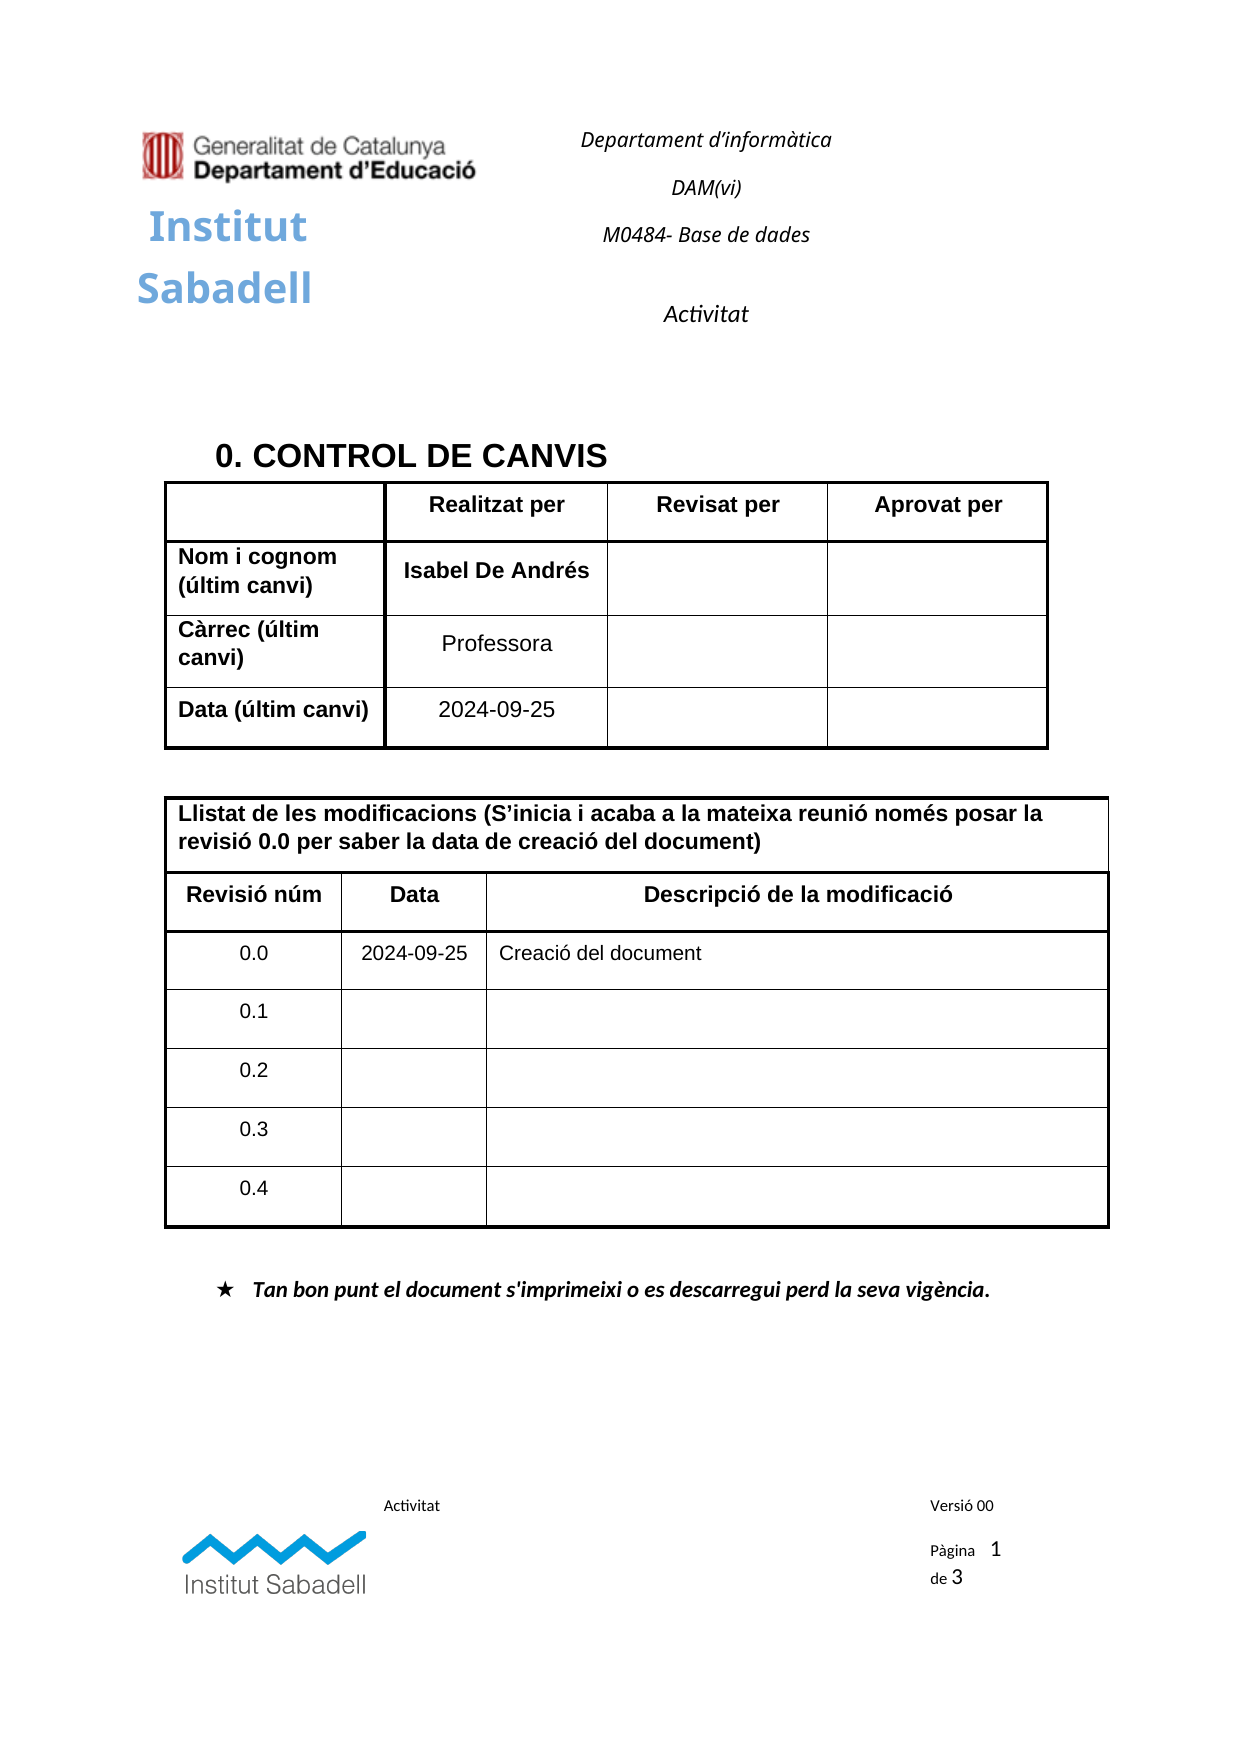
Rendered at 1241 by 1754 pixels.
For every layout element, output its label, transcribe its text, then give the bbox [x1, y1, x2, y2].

table_cell [608, 688, 827, 746]
table_cell [342, 1049, 486, 1107]
table_cell 0.4 [167, 1167, 341, 1225]
table_cell [342, 990, 486, 1048]
table_cell 0.3 [167, 1108, 341, 1166]
table_header [167, 484, 383, 540]
table_cell [487, 1049, 1107, 1107]
table_cell Càrrec (últim canvi) [167, 616, 383, 687]
table_cell Data [342, 874, 486, 930]
table_cell Descripció de la modificació [487, 874, 1107, 930]
table_header Llistat de les modificacions (S’inicia i acaba a la mateixa reunió només posar la revisió 0.0 per saber la data de creació del document) [167, 800, 1108, 871]
table_cell Nom i cognom (últim canvi) [167, 543, 383, 615]
table_cell [342, 1167, 486, 1225]
picture [182, 1531, 357, 1555]
table_header Realitzat per [387, 484, 607, 540]
table_cell [608, 543, 827, 615]
table_cell [342, 1108, 486, 1166]
table_cell 2024-09-25 [387, 688, 607, 746]
table_cell Creació del document [487, 933, 1107, 989]
table_cell [487, 990, 1107, 1048]
table_cell Professora [387, 616, 607, 687]
table_cell [487, 1167, 1107, 1225]
table_cell 0.1 [167, 990, 341, 1048]
list Tan bon punt el document s'imprimeixi o es descarregui perd la seva vigència. [215, 1275, 1063, 1303]
table_cell [608, 616, 827, 687]
table_cell Data (últim canvi) [167, 688, 383, 746]
table_cell [487, 1108, 1107, 1166]
table_cell 0.0 [167, 933, 341, 989]
subtitle CONTROL DE CANVIS [215, 436, 1063, 475]
table_cell [828, 543, 1046, 615]
table_cell Isabel De Andrés [387, 543, 607, 615]
table_cell [828, 688, 1046, 746]
table_cell 2024-09-25 [342, 933, 486, 989]
table_cell Revisió núm [167, 874, 341, 930]
table_header Revisat per [608, 484, 827, 540]
table_cell 0.2 [167, 1049, 341, 1107]
picture [135, 126, 490, 193]
table_cell [828, 616, 1046, 687]
table_header Aprovat per [828, 484, 1046, 540]
picture [182, 1539, 367, 1600]
